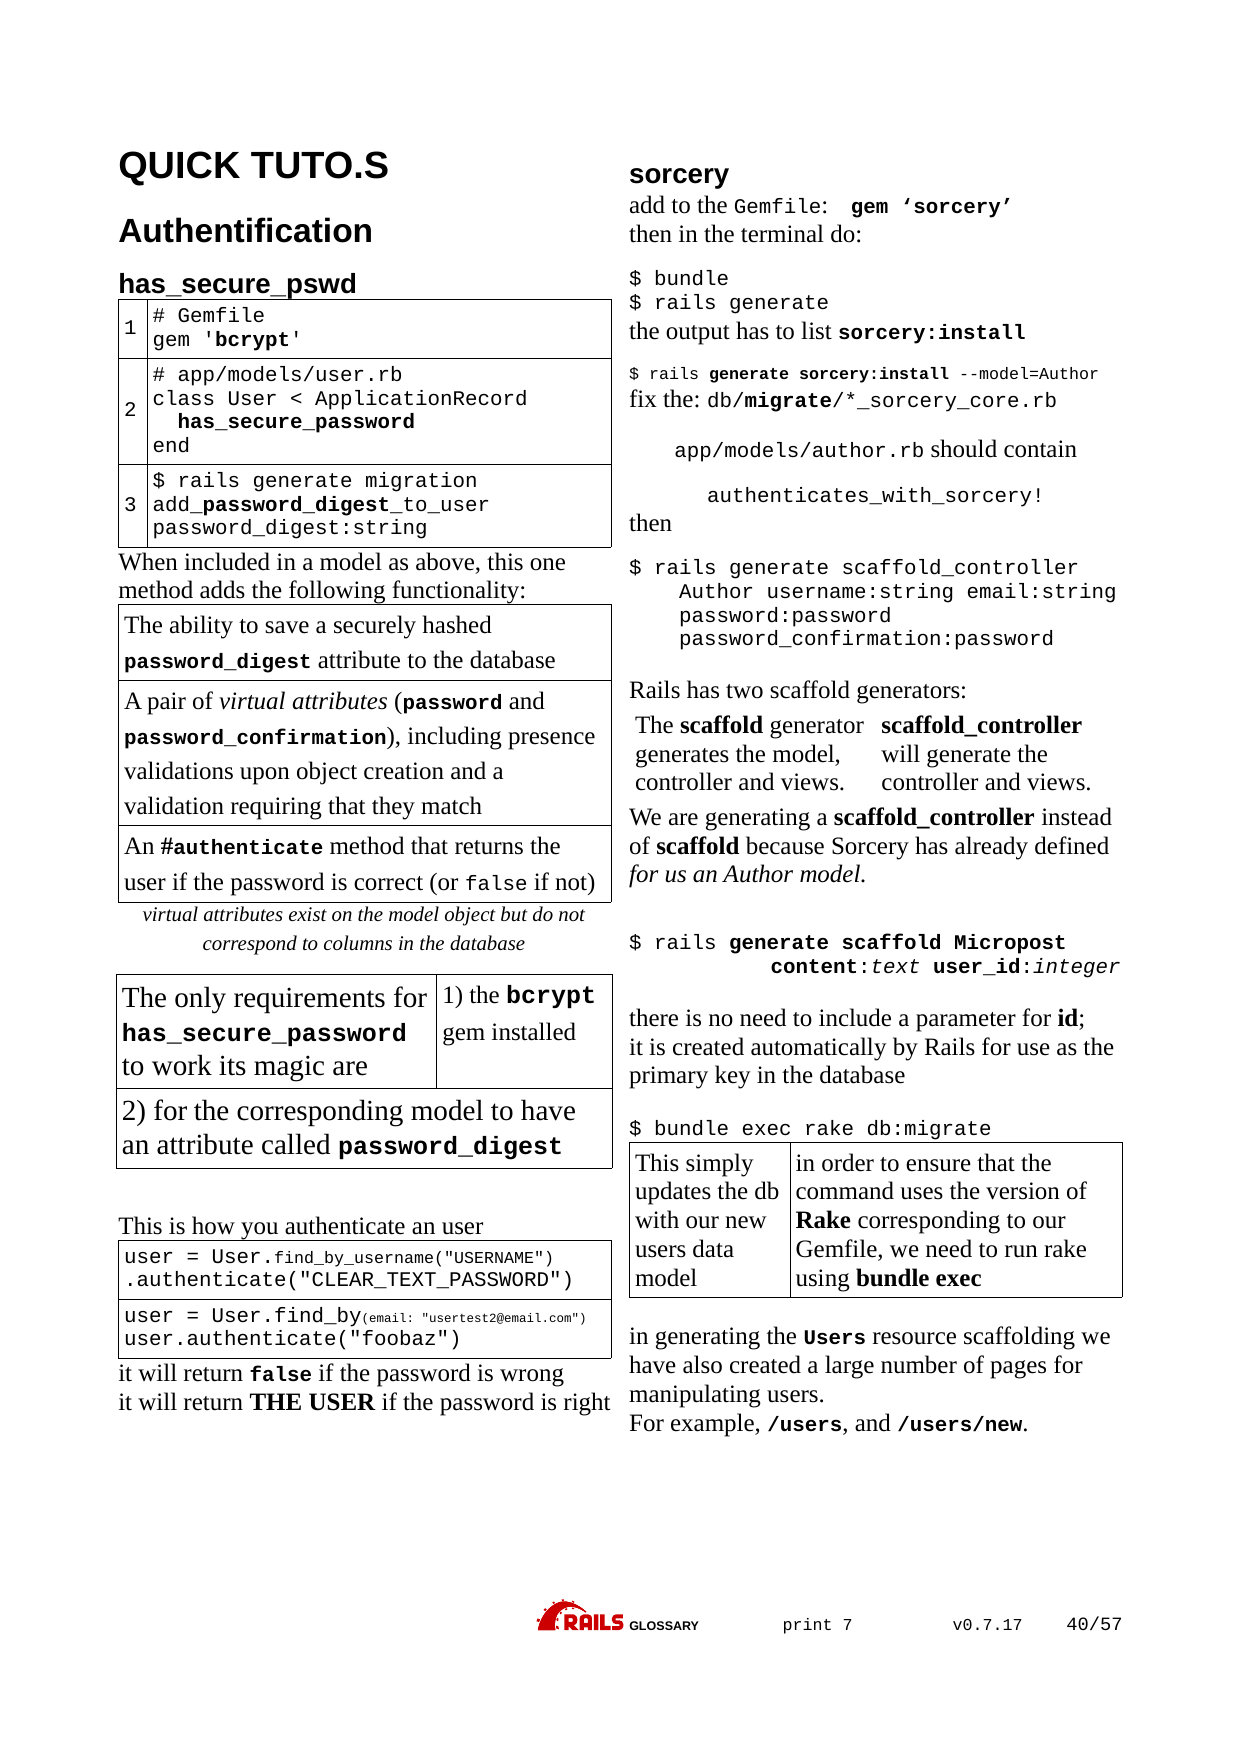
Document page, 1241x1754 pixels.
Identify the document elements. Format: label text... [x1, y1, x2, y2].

table_cell An #authenticate method that returns the user if the password is correct (or false if not) [119, 826, 611, 902]
table_header 1) the bcrypt gem installed [437, 975, 612, 1088]
text $ bundle [629, 268, 1122, 292]
table_header scaffold_controller will generate the controller and views. [875, 704, 1122, 802]
text password_confirmation:password [629, 628, 1122, 652]
text it is created automatically by Rails for use as the [629, 1032, 1122, 1061]
text fix the: db/migrate/*_sorcery_core.rb [629, 384, 1122, 414]
text authenticates_with_sorcery! [629, 484, 1122, 508]
text the output has to list sorcery:install [629, 316, 1122, 345]
text We are generating a scaffold_controller instead of scaffold because Sorcery has already defined [629, 802, 1122, 859]
text This is how you authenticate an user [118, 1211, 611, 1240]
table_header The scaffold generator generates the model, controller and views. [629, 704, 875, 802]
text $ rails generate scaffold Micropost [629, 932, 1122, 956]
subtitle Authentification [118, 211, 611, 250]
text content:text user_id:integer [629, 956, 1122, 979]
text it will return false if the password is wrong [118, 1359, 611, 1387]
text password:password [629, 604, 1122, 628]
subtitle QUICK TUTO.S [118, 143, 611, 187]
text add to the Gemfile: gem ‘sorcery’ [629, 190, 1122, 219]
text in generating the Users resource scaffolding we have also created a large number of pages for manipulating users. [629, 1321, 1122, 1408]
table_cell A pair of virtual attributes (password and password_confirmation), including presence validations upon object creation and a validation requiring that they match [119, 681, 611, 825]
text $ rails generate sorcery:install --model=Author [629, 366, 1122, 384]
text there is no need to include a parameter for id; [629, 1003, 1122, 1032]
table_header 1 [119, 300, 147, 358]
table_cell user = User.find_by(email: "usertest2@email.com") user.authenticate("foobaz") [119, 1300, 611, 1358]
text When included in a model as above, this one method adds the following functionality: [118, 548, 611, 604]
text Author username:string email:string [629, 581, 1122, 604]
text it will return THE USER if the password is right [118, 1387, 611, 1416]
subtitle sorcery [629, 158, 1122, 190]
table_cell 3 [119, 465, 147, 547]
table_header user = User.find_by_username("USERNAME") .authenticate("CLEAR_TEXT_PASSWORD") [119, 1241, 611, 1299]
text then in the terminal do: [629, 219, 1122, 248]
subtitle has_secure_pswd [118, 267, 611, 299]
text primary key in the database [629, 1061, 1122, 1089]
text $ rails generate scaffold_controller [629, 557, 1122, 581]
table_header The ability to save a securely hashed password_digest attribute to the database [119, 605, 611, 680]
table_cell # app/models/user.rb class User < ApplicationRecord has_secure_password end [148, 359, 611, 464]
text virtual attributes exist on the model object but do not correspond to columns in the database [118, 903, 611, 955]
table_cell 2) for the corresponding model to have an attribute called password_digest [117, 1089, 612, 1168]
table_header This simply updates the db with our new users data model [630, 1143, 790, 1297]
table_cell 2 [119, 359, 147, 464]
table_cell $ rails generate migration add_password_digest_to_user password_digest:string [148, 465, 611, 547]
text $ bundle exec rake db:migrate [629, 1118, 1122, 1142]
table_header in order to ensure that the command uses the version of Rake corresponding to our Gemfile, we need to run rake using bundle exec [791, 1143, 1122, 1297]
text app/models/author.rb should contain [629, 434, 1122, 464]
text $ rails generate [629, 292, 1122, 316]
table_header The only requirements for has_secure_password to work its magic are [117, 975, 436, 1088]
table_header # Gemfile gem 'bcrypt' [148, 300, 611, 358]
text then [629, 508, 1122, 537]
text for us an Author model. [629, 859, 1122, 888]
text Rails has two scaffold generators: [629, 676, 1122, 704]
text For example, /users, and /users/new. [629, 1408, 1122, 1437]
